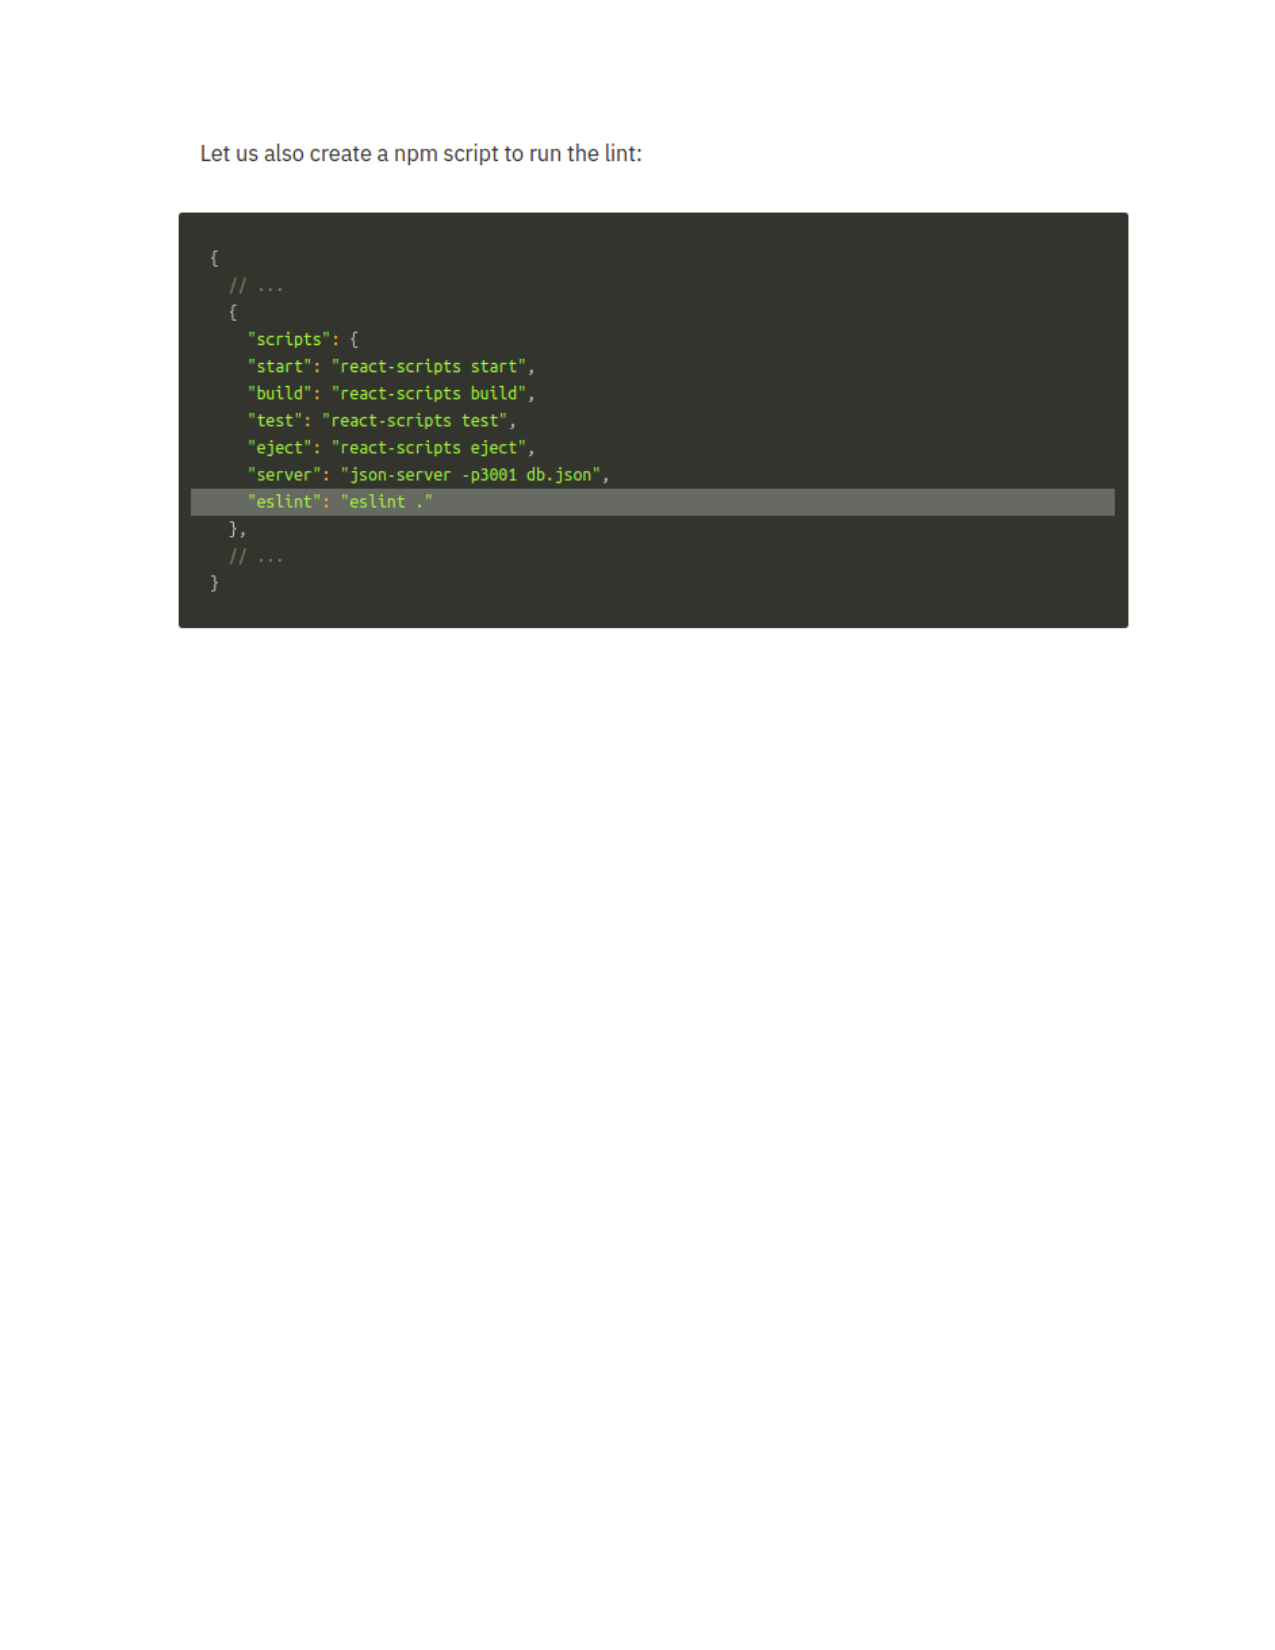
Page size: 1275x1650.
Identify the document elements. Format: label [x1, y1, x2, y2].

picture [118, 118, 1157, 654]
